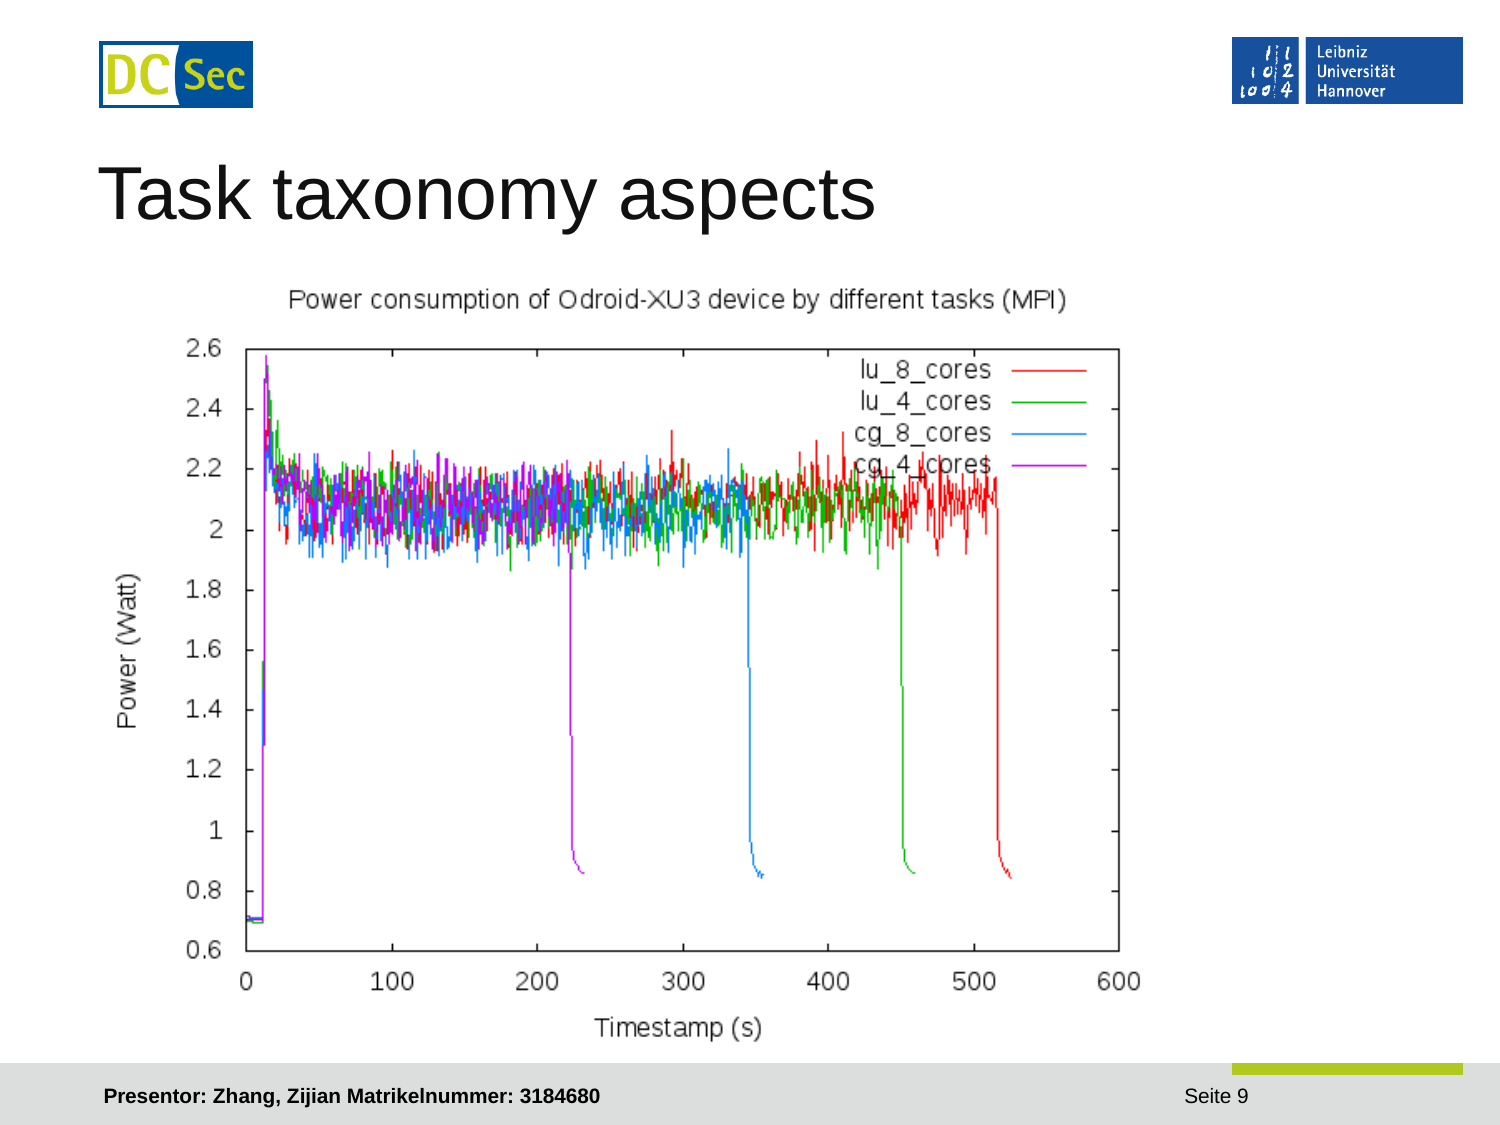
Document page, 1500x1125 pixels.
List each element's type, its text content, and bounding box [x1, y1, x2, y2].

title Task taxonomy aspects [82, 137, 1463, 274]
picture [106, 274, 1170, 1052]
picture [1232, 37, 1463, 104]
picture [99, 41, 253, 108]
text_box Presentor: Zhang, Zijian Matrikelnummer: 3184680 [88, 1074, 1181, 1125]
